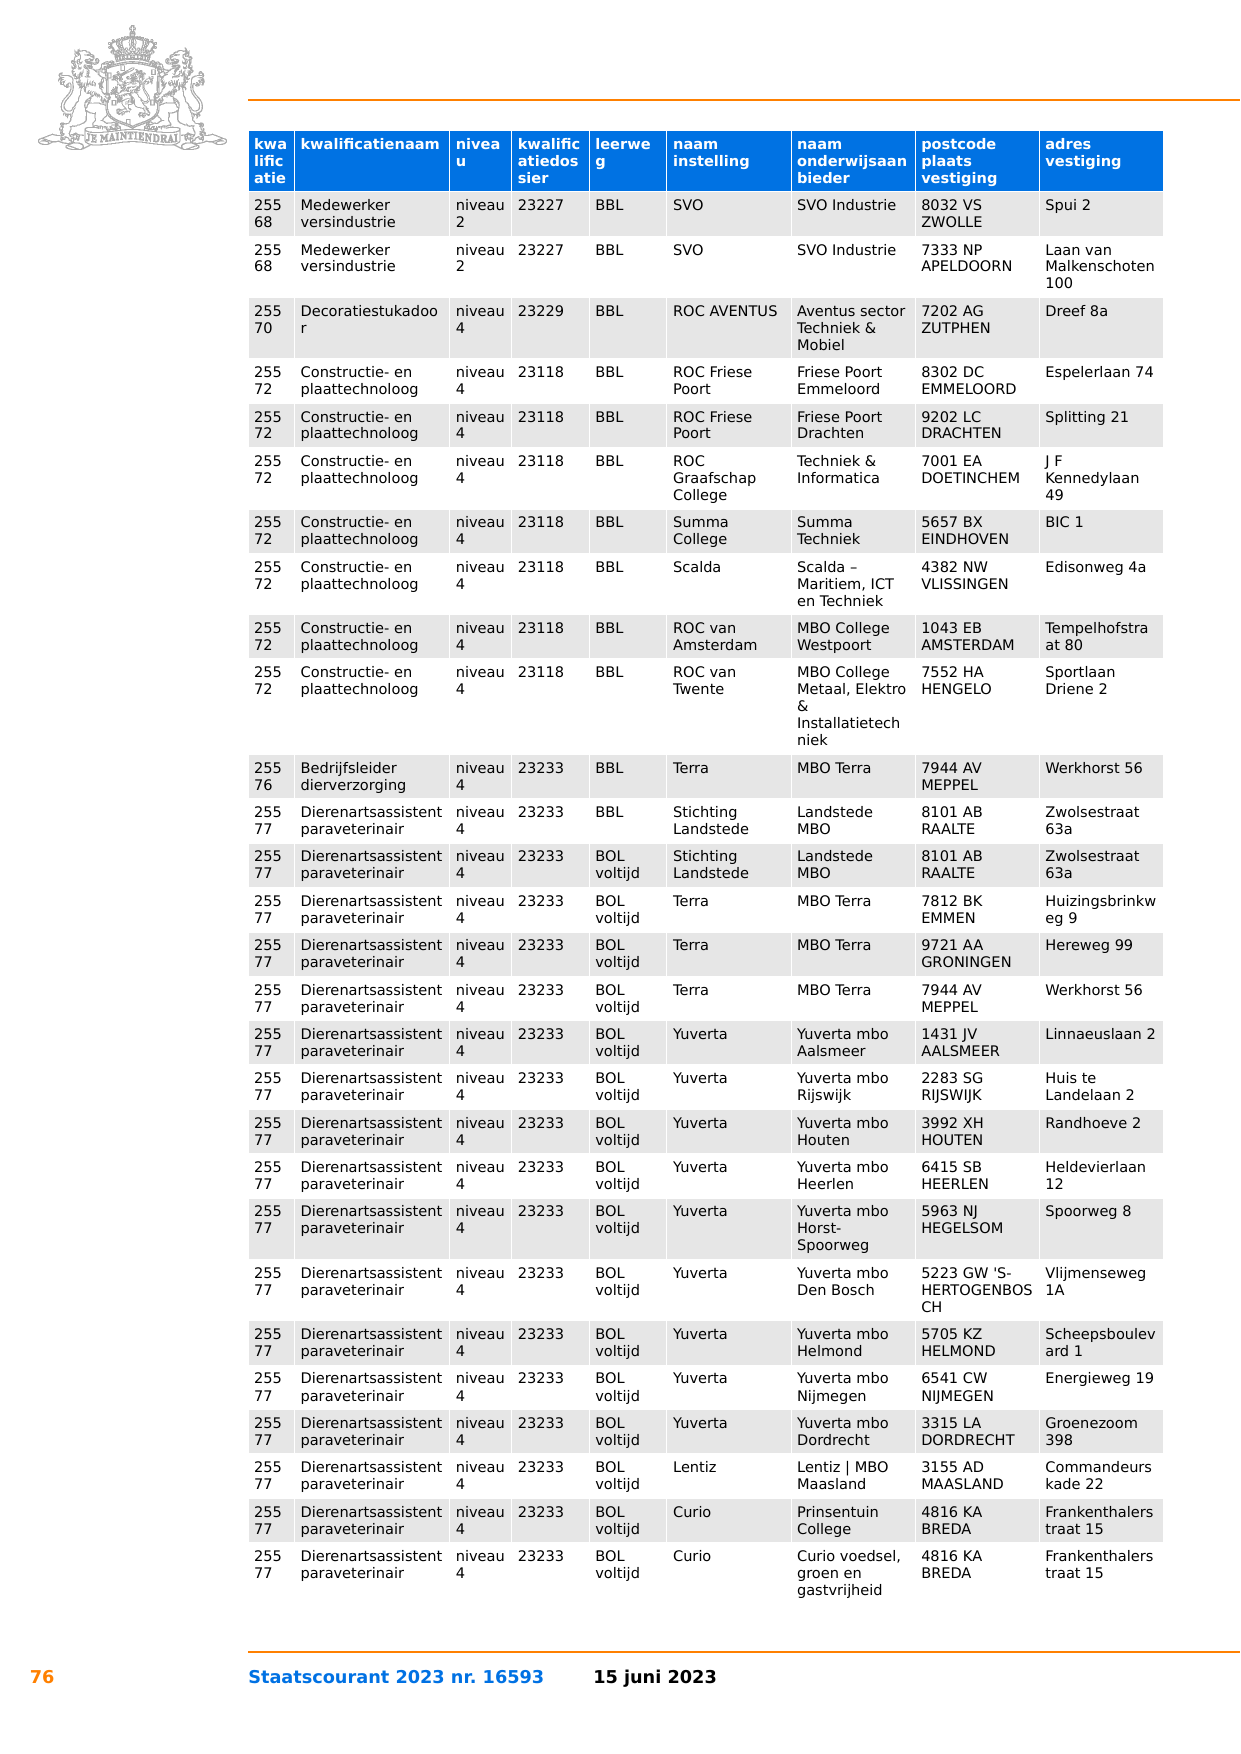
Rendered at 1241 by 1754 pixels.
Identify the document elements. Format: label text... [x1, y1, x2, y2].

table_cell 4816 KA BREDA [916, 1543, 1039, 1603]
table_cell 3315 LA DORDRECHT [916, 1410, 1039, 1453]
table_cell BBL [590, 192, 666, 236]
table_cell Dierenartsassistent paraveterinair [295, 977, 449, 1020]
table_cell Constructie- en plaattechnoloog [295, 510, 449, 553]
table_cell 7001 EA DOETINCHEM [916, 448, 1039, 508]
table_cell 23233 [512, 844, 589, 887]
table_cell 23233 [512, 1410, 589, 1453]
table_cell 25572 [249, 448, 294, 508]
table_cell Yuverta [667, 1260, 791, 1320]
table_cell 7333 NP APELDOORN [916, 237, 1039, 297]
table_cell niveau 4 [450, 615, 511, 658]
table_cell 23233 [512, 1021, 589, 1064]
table_cell 23233 [512, 755, 589, 798]
table_cell Dreef 8a [1040, 298, 1163, 358]
table_cell 25577 [249, 933, 294, 976]
table_cell niveau 4 [450, 1543, 511, 1603]
table_cell 5657 BX EINDHOVEN [916, 510, 1039, 553]
table_cell 25577 [249, 799, 294, 843]
table_cell 25577 [249, 977, 294, 1020]
table_cell 25577 [249, 1021, 294, 1064]
table_cell BOL voltijd [590, 1321, 666, 1365]
table_cell Constructie- en plaattechnoloog [295, 359, 449, 403]
table_cell SVO [667, 237, 791, 297]
table_cell Vlijmenseweg 1A [1040, 1260, 1163, 1320]
table_header niveau [450, 131, 511, 191]
table_cell Summa College [667, 510, 791, 553]
table_cell 25572 [249, 404, 294, 447]
table_cell 25577 [249, 1410, 294, 1453]
table_cell Sportlaan Driene 2 [1040, 660, 1163, 754]
table_cell Espelerlaan 74 [1040, 359, 1163, 403]
table_cell 23118 [512, 615, 589, 658]
table_cell BOL voltijd [590, 1543, 666, 1603]
table_cell 8101 AB RAALTE [916, 799, 1039, 843]
table_cell BBL [590, 448, 666, 508]
table_cell Yuverta [667, 1154, 791, 1198]
table_cell 25577 [249, 888, 294, 931]
table_cell 8101 AB RAALTE [916, 844, 1039, 887]
table_cell Dierenartsassistent paraveterinair [295, 1366, 449, 1409]
table_cell BBL [590, 615, 666, 658]
table_cell Yuverta mbo Dordrecht [792, 1410, 915, 1453]
table_cell MBO College Metaal, Elektro & Installatietechniek [792, 660, 915, 754]
table_cell ROC van Twente [667, 660, 791, 754]
table_cell Yuverta [667, 1366, 791, 1409]
table_cell 25577 [249, 1543, 294, 1603]
table_cell 25570 [249, 298, 294, 358]
table_cell ROC Graafschap College [667, 448, 791, 508]
table_cell Spoorweg 8 [1040, 1199, 1163, 1259]
table_cell 23227 [512, 192, 589, 236]
table_cell Dierenartsassistent paraveterinair [295, 1543, 449, 1603]
table_header leerweg [590, 131, 666, 191]
table_cell 23233 [512, 1066, 589, 1109]
picture [38, 25, 227, 150]
table_cell Landstede MBO [792, 844, 915, 887]
table_cell Frankenthalerstraat 15 [1040, 1543, 1163, 1603]
table_cell Yuverta [667, 1021, 791, 1064]
table_cell BOL voltijd [590, 1110, 666, 1153]
table_cell 23233 [512, 1154, 589, 1198]
table_cell Yuverta mbo Nijmegen [792, 1366, 915, 1409]
table_cell Commandeurskade 22 [1040, 1455, 1163, 1498]
table_cell Yuverta [667, 1199, 791, 1259]
table_cell Yuverta mbo Rijswijk [792, 1066, 915, 1109]
table_cell 25577 [249, 1366, 294, 1409]
table_cell 1431 JV AALSMEER [916, 1021, 1039, 1064]
table_cell Constructie- en plaattechnoloog [295, 448, 449, 508]
table_cell BOL voltijd [590, 933, 666, 976]
table_cell Terra [667, 755, 791, 798]
table_cell Friese Poort Drachten [792, 404, 915, 447]
table_cell Friese Poort Emmeloord [792, 359, 915, 403]
table_cell niveau 4 [450, 1110, 511, 1153]
table_cell 23118 [512, 359, 589, 403]
table_cell 23229 [512, 298, 589, 358]
table_cell 25572 [249, 554, 294, 614]
table_cell Yuverta mbo Helmond [792, 1321, 915, 1365]
table_cell niveau 4 [450, 799, 511, 843]
table_cell ROC Friese Poort [667, 359, 791, 403]
table_cell Yuverta [667, 1110, 791, 1153]
table_cell 5963 NJ HEGELSOM [916, 1199, 1039, 1259]
table_cell MBO Terra [792, 933, 915, 976]
table_cell 23118 [512, 660, 589, 754]
table_cell Dierenartsassistent paraveterinair [295, 799, 449, 843]
table_cell Dierenartsassistent paraveterinair [295, 1260, 449, 1320]
table_cell BBL [590, 298, 666, 358]
table_cell 23233 [512, 799, 589, 843]
table_cell BBL [590, 510, 666, 553]
table_cell 25572 [249, 510, 294, 553]
table_header naam instelling [667, 131, 791, 191]
table_cell Dierenartsassistent paraveterinair [295, 933, 449, 976]
table_cell BBL [590, 755, 666, 798]
table_cell Stichting Landstede [667, 844, 791, 887]
table_cell Medewerker versindustrie [295, 237, 449, 297]
table_cell 8032 VS ZWOLLE [916, 192, 1039, 236]
table_cell 5223 GW 'S-HERTOGENBOSCH [916, 1260, 1039, 1320]
table_cell 25572 [249, 359, 294, 403]
table_cell 7812 BK EMMEN [916, 888, 1039, 931]
table_cell BOL voltijd [590, 1455, 666, 1498]
table_cell Groenezoom 398 [1040, 1410, 1163, 1453]
table_cell 25577 [249, 1455, 294, 1498]
table_cell 8302 DC EMMELOORD [916, 359, 1039, 403]
table_cell niveau 4 [450, 1321, 511, 1365]
table_cell BBL [590, 799, 666, 843]
table_cell 7202 AG ZUTPHEN [916, 298, 1039, 358]
table_cell Curio voedsel, groen en gastvrijheid [792, 1543, 915, 1603]
table_cell niveau 4 [450, 1410, 511, 1453]
table_cell niveau 4 [450, 1455, 511, 1498]
table_cell 25568 [249, 237, 294, 297]
table_cell 7944 AV MEPPEL [916, 977, 1039, 1020]
table_cell niveau 4 [450, 933, 511, 976]
table_cell 6541 CW NIJMEGEN [916, 1366, 1039, 1409]
table_cell Splitting 21 [1040, 404, 1163, 447]
table_cell SVO [667, 192, 791, 236]
table_cell 25577 [249, 1066, 294, 1109]
table_cell niveau 4 [450, 510, 511, 553]
table_cell Randhoeve 2 [1040, 1110, 1163, 1153]
table_cell Linnaeuslaan 2 [1040, 1021, 1163, 1064]
table_header naam onderwijsaanbieder [792, 131, 915, 191]
table_cell Terra [667, 977, 791, 1020]
table_cell Techniek & Informatica [792, 448, 915, 508]
table_cell BBL [590, 237, 666, 297]
table_cell Dierenartsassistent paraveterinair [295, 1066, 449, 1109]
table_cell BBL [590, 359, 666, 403]
table_cell BOL voltijd [590, 1154, 666, 1198]
table_cell Bedrijfsleider dierverzorging [295, 755, 449, 798]
table_cell 23233 [512, 1199, 589, 1259]
table_cell 25576 [249, 755, 294, 798]
table_cell Zwolsestraat 63a [1040, 844, 1163, 887]
table_cell BOL voltijd [590, 1499, 666, 1542]
table_cell Huizingsbrinkweg 9 [1040, 888, 1163, 931]
table_cell MBO Terra [792, 755, 915, 798]
table_cell 23227 [512, 237, 589, 297]
table_cell Summa Techniek [792, 510, 915, 553]
table_cell niveau 4 [450, 404, 511, 447]
table_cell Laan van Malkenschoten 100 [1040, 237, 1163, 297]
table_cell 23233 [512, 1321, 589, 1365]
table_cell niveau 2 [450, 237, 511, 297]
table_cell niveau 4 [450, 1021, 511, 1064]
table_cell 25572 [249, 615, 294, 658]
table_cell 25577 [249, 1260, 294, 1320]
table_cell Werkhorst 56 [1040, 977, 1163, 1020]
table_cell Medewerker versindustrie [295, 192, 449, 236]
table_cell niveau 4 [450, 448, 511, 508]
table_cell BOL voltijd [590, 1199, 666, 1259]
table_cell 25572 [249, 660, 294, 754]
table_cell Yuverta mbo Horst-Spoorweg [792, 1199, 915, 1259]
table_cell 23233 [512, 888, 589, 931]
table_cell niveau 4 [450, 554, 511, 614]
table_cell niveau 4 [450, 1066, 511, 1109]
table_cell Dierenartsassistent paraveterinair [295, 1499, 449, 1542]
table_cell Huis te Landelaan 2 [1040, 1066, 1163, 1109]
table_cell Hereweg 99 [1040, 933, 1163, 976]
table_cell Stichting Landstede [667, 799, 791, 843]
table_cell niveau 4 [450, 1366, 511, 1409]
table_cell BBL [590, 660, 666, 754]
table_cell 23233 [512, 1110, 589, 1153]
table_cell Yuverta [667, 1321, 791, 1365]
table_cell 4816 KA BREDA [916, 1499, 1039, 1542]
table_cell 23233 [512, 1499, 589, 1542]
table_cell Yuverta [667, 1066, 791, 1109]
table_cell Constructie- en plaattechnoloog [295, 404, 449, 447]
table_cell niveau 4 [450, 844, 511, 887]
table_cell ROC AVENTUS [667, 298, 791, 358]
table_cell 23233 [512, 1366, 589, 1409]
table_cell Lentiz | MBO Maasland [792, 1455, 915, 1498]
table_cell Yuverta mbo Aalsmeer [792, 1021, 915, 1064]
table_cell Landstede MBO [792, 799, 915, 843]
table_cell 23118 [512, 448, 589, 508]
table_cell 25577 [249, 1499, 294, 1542]
table_cell Yuverta mbo Den Bosch [792, 1260, 915, 1320]
table_cell Curio [667, 1543, 791, 1603]
table_cell Constructie- en plaattechnoloog [295, 615, 449, 658]
table_cell BOL voltijd [590, 888, 666, 931]
table_cell niveau 4 [450, 660, 511, 754]
table_cell BBL [590, 404, 666, 447]
table_cell Dierenartsassistent paraveterinair [295, 1321, 449, 1365]
table_cell 23233 [512, 1260, 589, 1320]
table_cell BOL voltijd [590, 1410, 666, 1453]
table_cell 9721 AA GRONINGEN [916, 933, 1039, 976]
table_cell niveau 4 [450, 1499, 511, 1542]
table_cell Aventus sector Techniek & Mobiel [792, 298, 915, 358]
table_cell niveau 4 [450, 298, 511, 358]
table_cell Heldevierlaan 12 [1040, 1154, 1163, 1198]
table_cell Dierenartsassistent paraveterinair [295, 1110, 449, 1153]
table_cell 25577 [249, 844, 294, 887]
table_cell Terra [667, 933, 791, 976]
table_cell J F Kennedylaan 49 [1040, 448, 1163, 508]
table_cell 2283 SG RIJSWIJK [916, 1066, 1039, 1109]
table_cell 25577 [249, 1321, 294, 1365]
table_cell Tempelhofstraat 80 [1040, 615, 1163, 658]
table_cell 23233 [512, 977, 589, 1020]
table_cell ROC Friese Poort [667, 404, 791, 447]
table_cell Dierenartsassistent paraveterinair [295, 1021, 449, 1064]
table_header kwalificatie [249, 131, 294, 191]
table_cell SVO Industrie [792, 237, 915, 297]
table_cell Dierenartsassistent paraveterinair [295, 888, 449, 931]
table_cell MBO Terra [792, 977, 915, 1020]
table_cell Yuverta mbo Houten [792, 1110, 915, 1153]
table_cell Constructie- en plaattechnoloog [295, 660, 449, 754]
table_cell 25577 [249, 1110, 294, 1153]
table_cell Yuverta [667, 1410, 791, 1453]
table_cell BOL voltijd [590, 1366, 666, 1409]
table_cell 25568 [249, 192, 294, 236]
table_cell Prinsentuin College [792, 1499, 915, 1542]
table_cell 23233 [512, 1543, 589, 1603]
table_cell Dierenartsassistent paraveterinair [295, 1410, 449, 1453]
table_cell 3992 XH HOUTEN [916, 1110, 1039, 1153]
table_cell BOL voltijd [590, 1260, 666, 1320]
table_cell Decoratiestukadoor [295, 298, 449, 358]
table_cell niveau 4 [450, 755, 511, 798]
table_cell Scheepsboulevard 1 [1040, 1321, 1163, 1365]
table_cell Dierenartsassistent paraveterinair [295, 1199, 449, 1259]
table_cell 23118 [512, 404, 589, 447]
table_cell 5705 KZ HELMOND [916, 1321, 1039, 1365]
table_cell 7944 AV MEPPEL [916, 755, 1039, 798]
table_header kwalificatiedossier [512, 131, 589, 191]
table_cell BOL voltijd [590, 977, 666, 1020]
table_cell Edisonweg 4a [1040, 554, 1163, 614]
table_cell Spui 2 [1040, 192, 1163, 236]
table_cell niveau 4 [450, 1199, 511, 1259]
table_cell niveau 4 [450, 1260, 511, 1320]
table_cell 25577 [249, 1199, 294, 1259]
table_cell Frankenthalerstraat 15 [1040, 1499, 1163, 1542]
table_cell niveau 2 [450, 192, 511, 236]
table_cell niveau 4 [450, 977, 511, 1020]
table_cell Scalda – Maritiem, ICT en Techniek [792, 554, 915, 614]
table_header kwalificatienaam [295, 131, 449, 191]
table_cell Dierenartsassistent paraveterinair [295, 1455, 449, 1498]
table_cell 25577 [249, 1154, 294, 1198]
table_cell 23233 [512, 933, 589, 976]
table_cell 23233 [512, 1455, 589, 1498]
table_cell Curio [667, 1499, 791, 1542]
table_cell 7552 HA HENGELO [916, 660, 1039, 754]
table_cell Lentiz [667, 1455, 791, 1498]
table_cell ROC van Amsterdam [667, 615, 791, 658]
table_cell BOL voltijd [590, 1021, 666, 1064]
table_cell niveau 4 [450, 888, 511, 931]
table_cell MBO College Westpoort [792, 615, 915, 658]
table_cell 23118 [512, 510, 589, 553]
table_cell Terra [667, 888, 791, 931]
table_cell niveau 4 [450, 359, 511, 403]
table_cell 1043 EB AMSTERDAM [916, 615, 1039, 658]
table_header adres vestiging [1040, 131, 1163, 191]
table_cell niveau 4 [450, 1154, 511, 1198]
table_cell Zwolsestraat 63a [1040, 799, 1163, 843]
table_cell Dierenartsassistent paraveterinair [295, 1154, 449, 1198]
table_cell MBO Terra [792, 888, 915, 931]
table_cell Scalda [667, 554, 791, 614]
table_cell BOL voltijd [590, 1066, 666, 1109]
table_cell Energieweg 19 [1040, 1366, 1163, 1409]
table_cell BBL [590, 554, 666, 614]
table_cell BIC 1 [1040, 510, 1163, 553]
table_header postcode plaats vestiging [916, 131, 1039, 191]
table_cell Yuverta mbo Heerlen [792, 1154, 915, 1198]
table_cell 4382 NW VLISSINGEN [916, 554, 1039, 614]
table_cell Dierenartsassistent paraveterinair [295, 844, 449, 887]
table_cell 6415 SB HEERLEN [916, 1154, 1039, 1198]
table_cell 9202 LC DRACHTEN [916, 404, 1039, 447]
table_cell Werkhorst 56 [1040, 755, 1163, 798]
table_cell 23118 [512, 554, 589, 614]
table_cell Constructie- en plaattechnoloog [295, 554, 449, 614]
table_cell BOL voltijd [590, 844, 666, 887]
table_cell 3155 AD MAASLAND [916, 1455, 1039, 1498]
table_cell SVO Industrie [792, 192, 915, 236]
